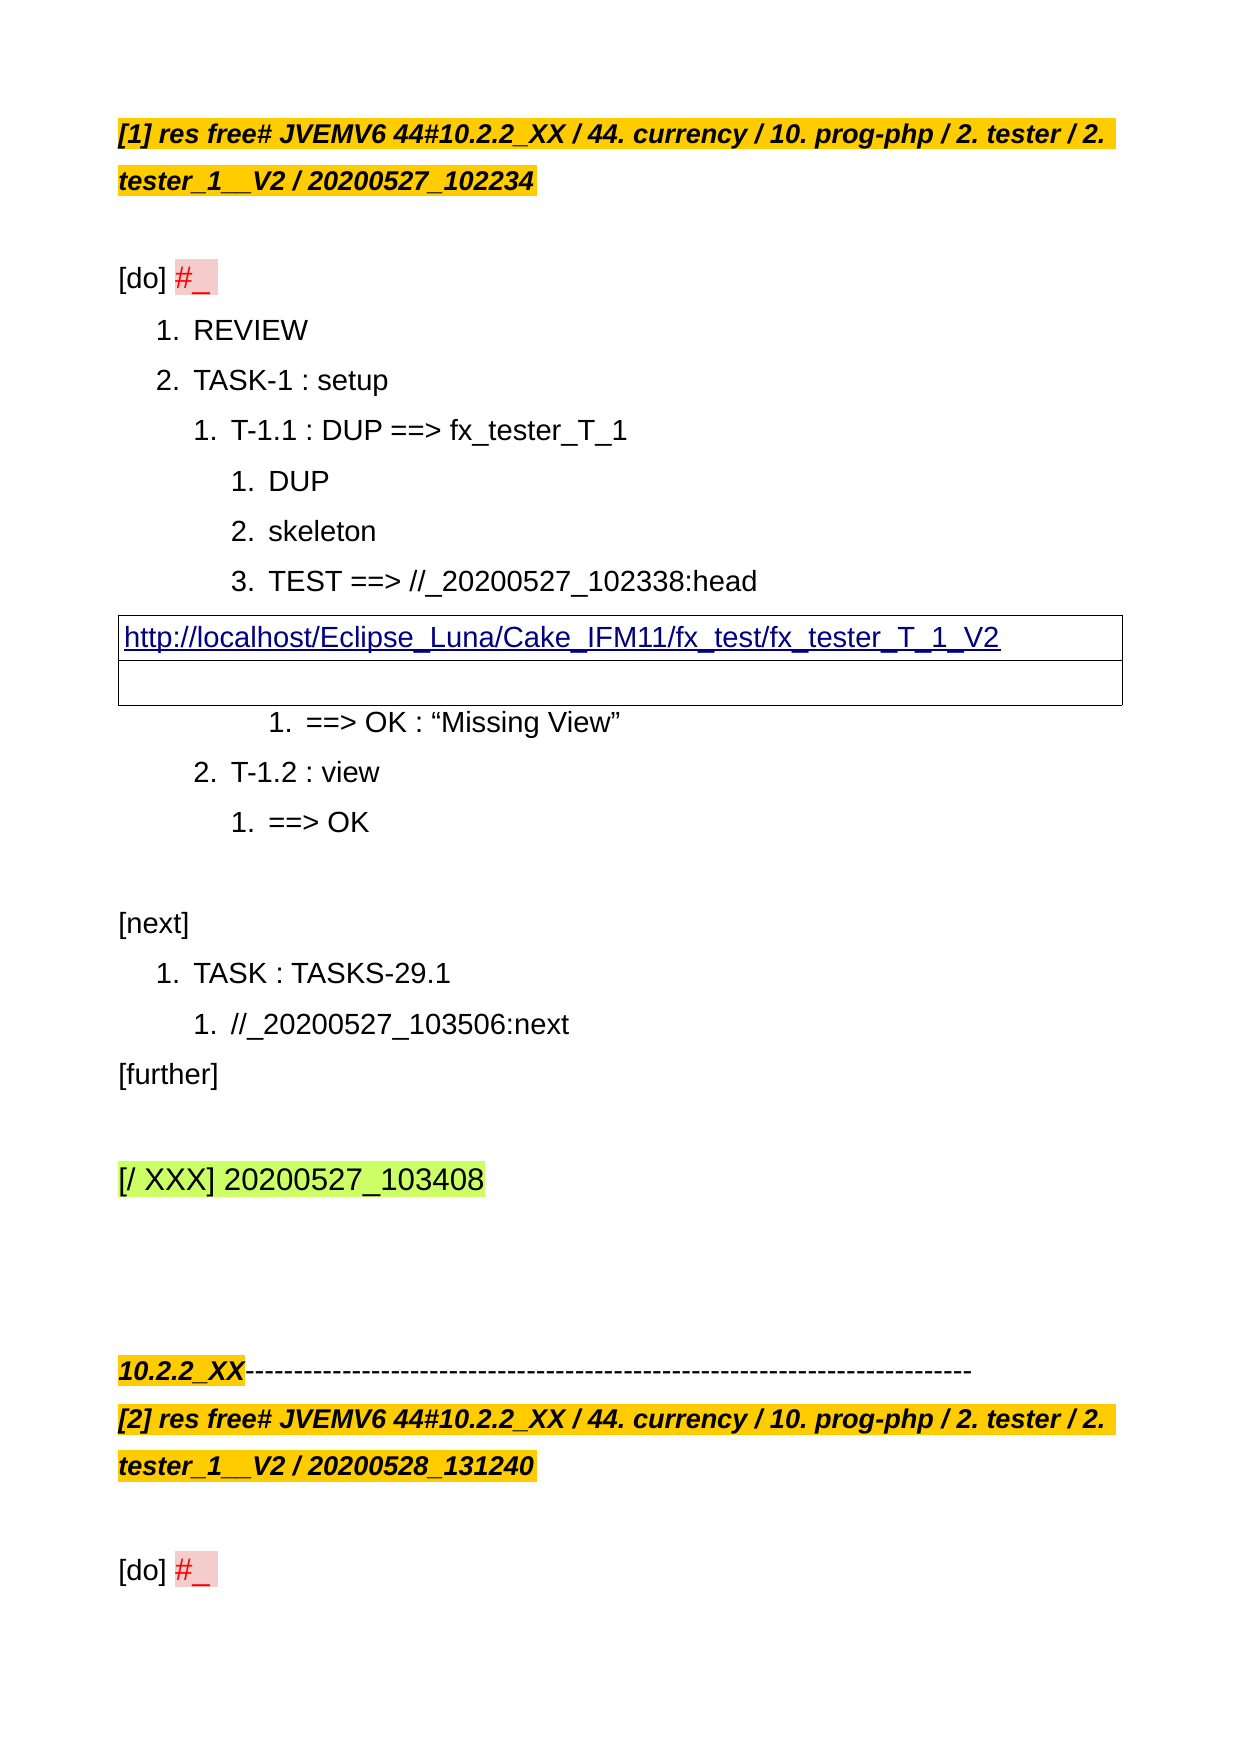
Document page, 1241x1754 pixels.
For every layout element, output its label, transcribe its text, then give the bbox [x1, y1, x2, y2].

list skeleton [231, 514, 1122, 547]
list TASK : TASKS-29.1 [156, 956, 1122, 990]
text 10.2.2_XX--------------------------------------------------------------------------- [118, 1353, 1122, 1387]
list T-1.1 : DUP ==> fx_tester_T_1 [193, 413, 1122, 447]
list REVIEW [156, 313, 1122, 346]
list TASK-1 : setup [156, 363, 1122, 396]
list ==> OK [231, 805, 1122, 839]
text [1] res free# JVEMV6 44#10.2.2_XX / 44. currency / 10. prog-php / 2. tester / 2. tester_1__V2 / 20200527_102234 [118, 118, 1122, 196]
text [2] res free# JVEMV6 44#10.2.2_XX / 44. currency / 10. prog-php / 2. tester / 2. tester_1__V2 / 20200528_131240 [118, 1403, 1122, 1482]
table_cell [119, 661, 1122, 705]
text [do] #_ [118, 1551, 1122, 1587]
list T-1.2 : view [193, 755, 1122, 789]
list TEST ==> //_20200527_102338:head [231, 564, 1122, 598]
text [further] [118, 1057, 1122, 1091]
list DUP [231, 463, 1122, 497]
list //_20200527_103506:next [193, 1007, 1122, 1040]
text [do] #_ [118, 259, 1122, 295]
text [next] [118, 906, 1122, 939]
text [/ XXX] 20200527_103408 [118, 1107, 1122, 1197]
list ==> OK : “Missing View” [268, 706, 1122, 738]
table_header http://localhost/Eclipse_Luna/Cake_IFM11/fx_test/fx_tester_T_1_V2 [119, 616, 1122, 659]
